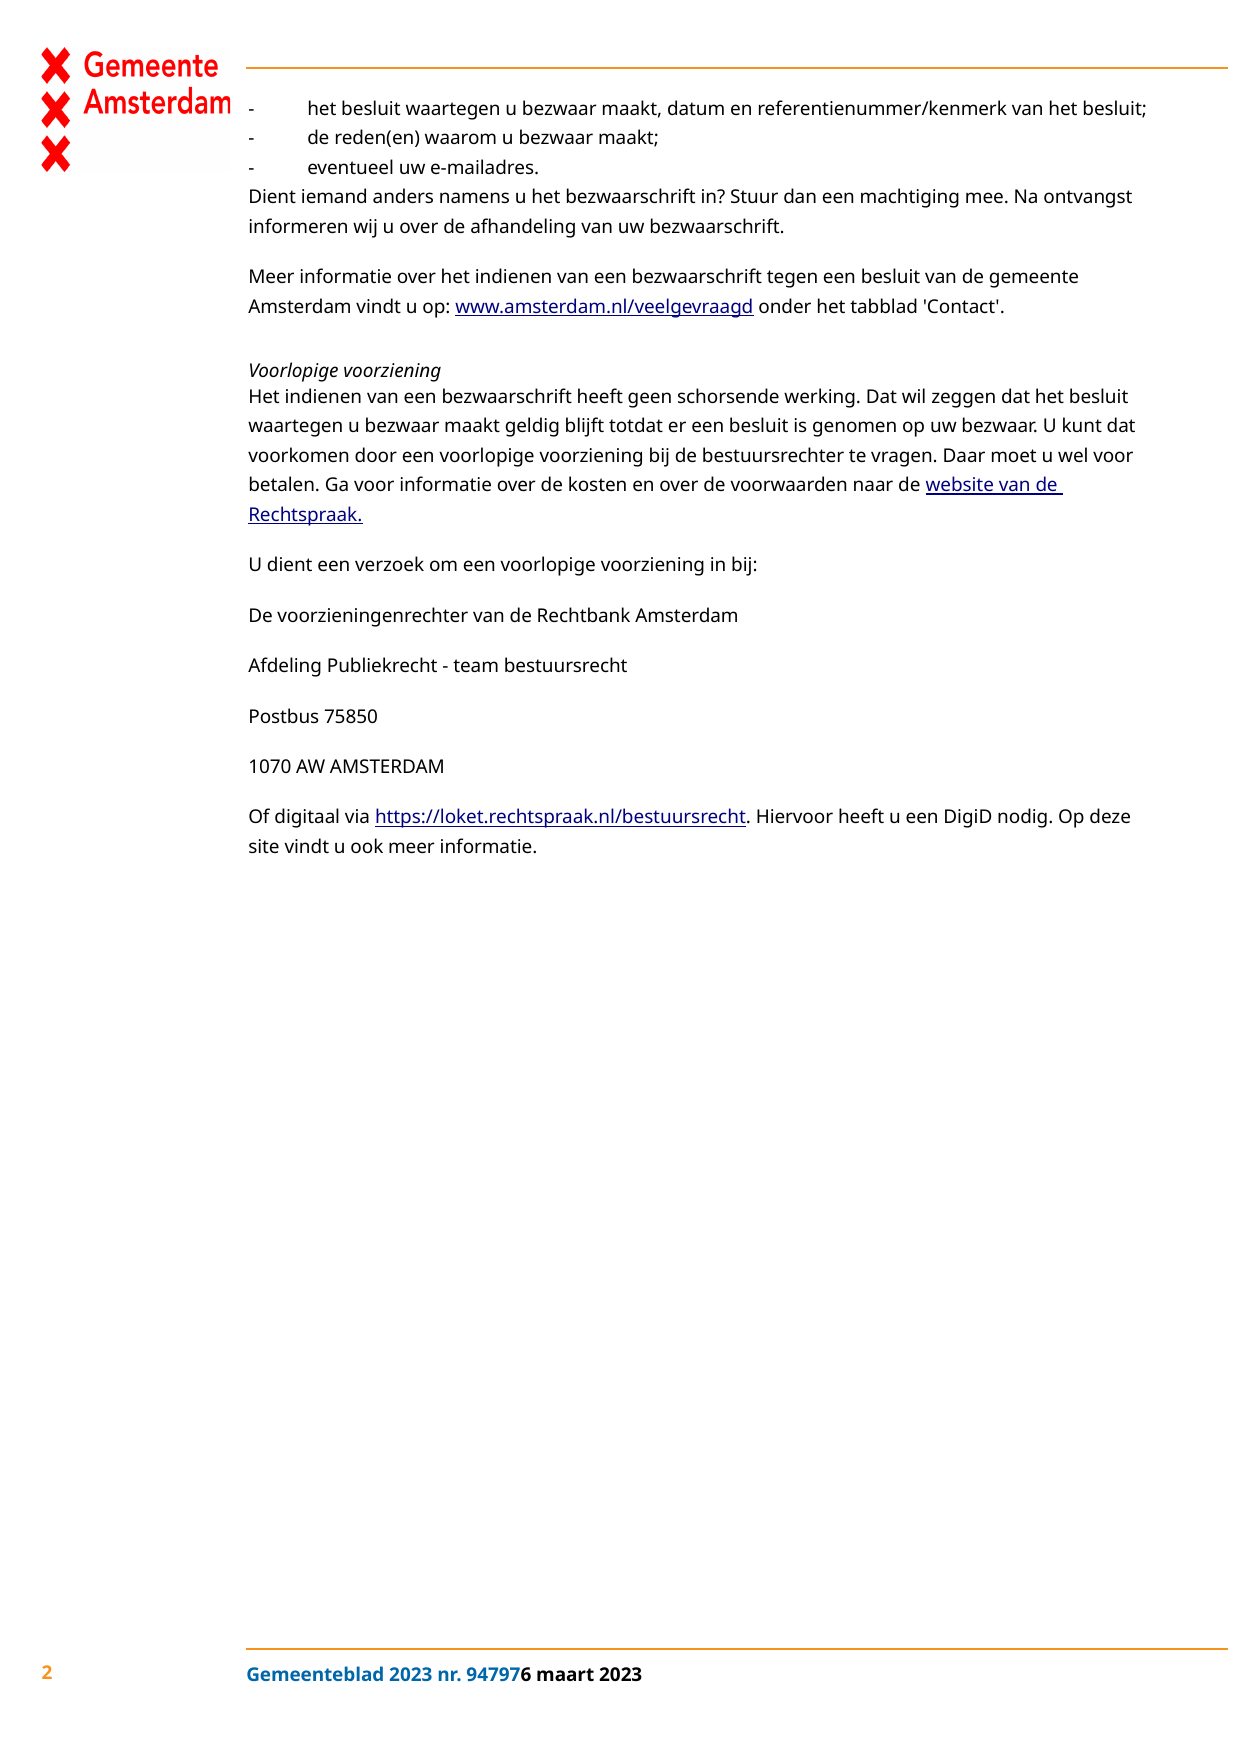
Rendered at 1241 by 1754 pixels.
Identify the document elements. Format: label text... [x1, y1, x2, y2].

text 1070 AW AMSTERDAM [248, 753, 1152, 779]
text Afdeling Publiekrecht - team bestuursrecht [248, 652, 1152, 678]
list de reden(en) waarom u bezwaar maakt; [248, 124, 1152, 150]
text De voorzieningenrechter van de Rechtbank Amsterdam [248, 602, 1152, 628]
text Het indienen van een bezwaarschrift heeft geen schorsende werking. Dat wil zeggen dat het besluit waartegen u bezwaar maakt geldig blijft totdat er een besluit is genomen op uw bezwaar. U kunt dat voorkomen door een voorlopige voorziening bij de bestuursrechter te vragen. Daar moet u wel voor betalen. Ga voor informatie over de kosten en over de voorwaarden naar de website van de Rechtspraak. [248, 383, 1152, 527]
text Voorlopige voorziening [248, 357, 1152, 383]
text U dient een verzoek om een voorlopige voorziening in bij: [248, 552, 1152, 577]
text Of digitaal via https://loket.rechtspraak.nl/bestuursrecht. Hiervoor heeft u een DigiD nodig. Op deze site vindt u ook meer informatie. [248, 804, 1152, 859]
text Dient iemand anders namens u het bezwaarschrift in? Stuur dan een machtiging mee. Na ontvangst informeren wij u over de afhandeling van uw bezwaarschrift. [248, 183, 1152, 239]
text Meer informatie over het indienen van een bezwaarschrift tegen een besluit van de gemeente Amsterdam vindt u op: www.amsterdam.nl/veelgevraagd onder het tabblad 'Contact'. [248, 263, 1152, 319]
list het besluit waartegen u bezwaar maakt, datum en referentienummer/kenmerk van het besluit; [248, 95, 1152, 121]
text Postbus 75850 [248, 703, 1152, 728]
list eventueel uw e-mailadres. [248, 154, 1152, 180]
picture [41, 47, 231, 172]
